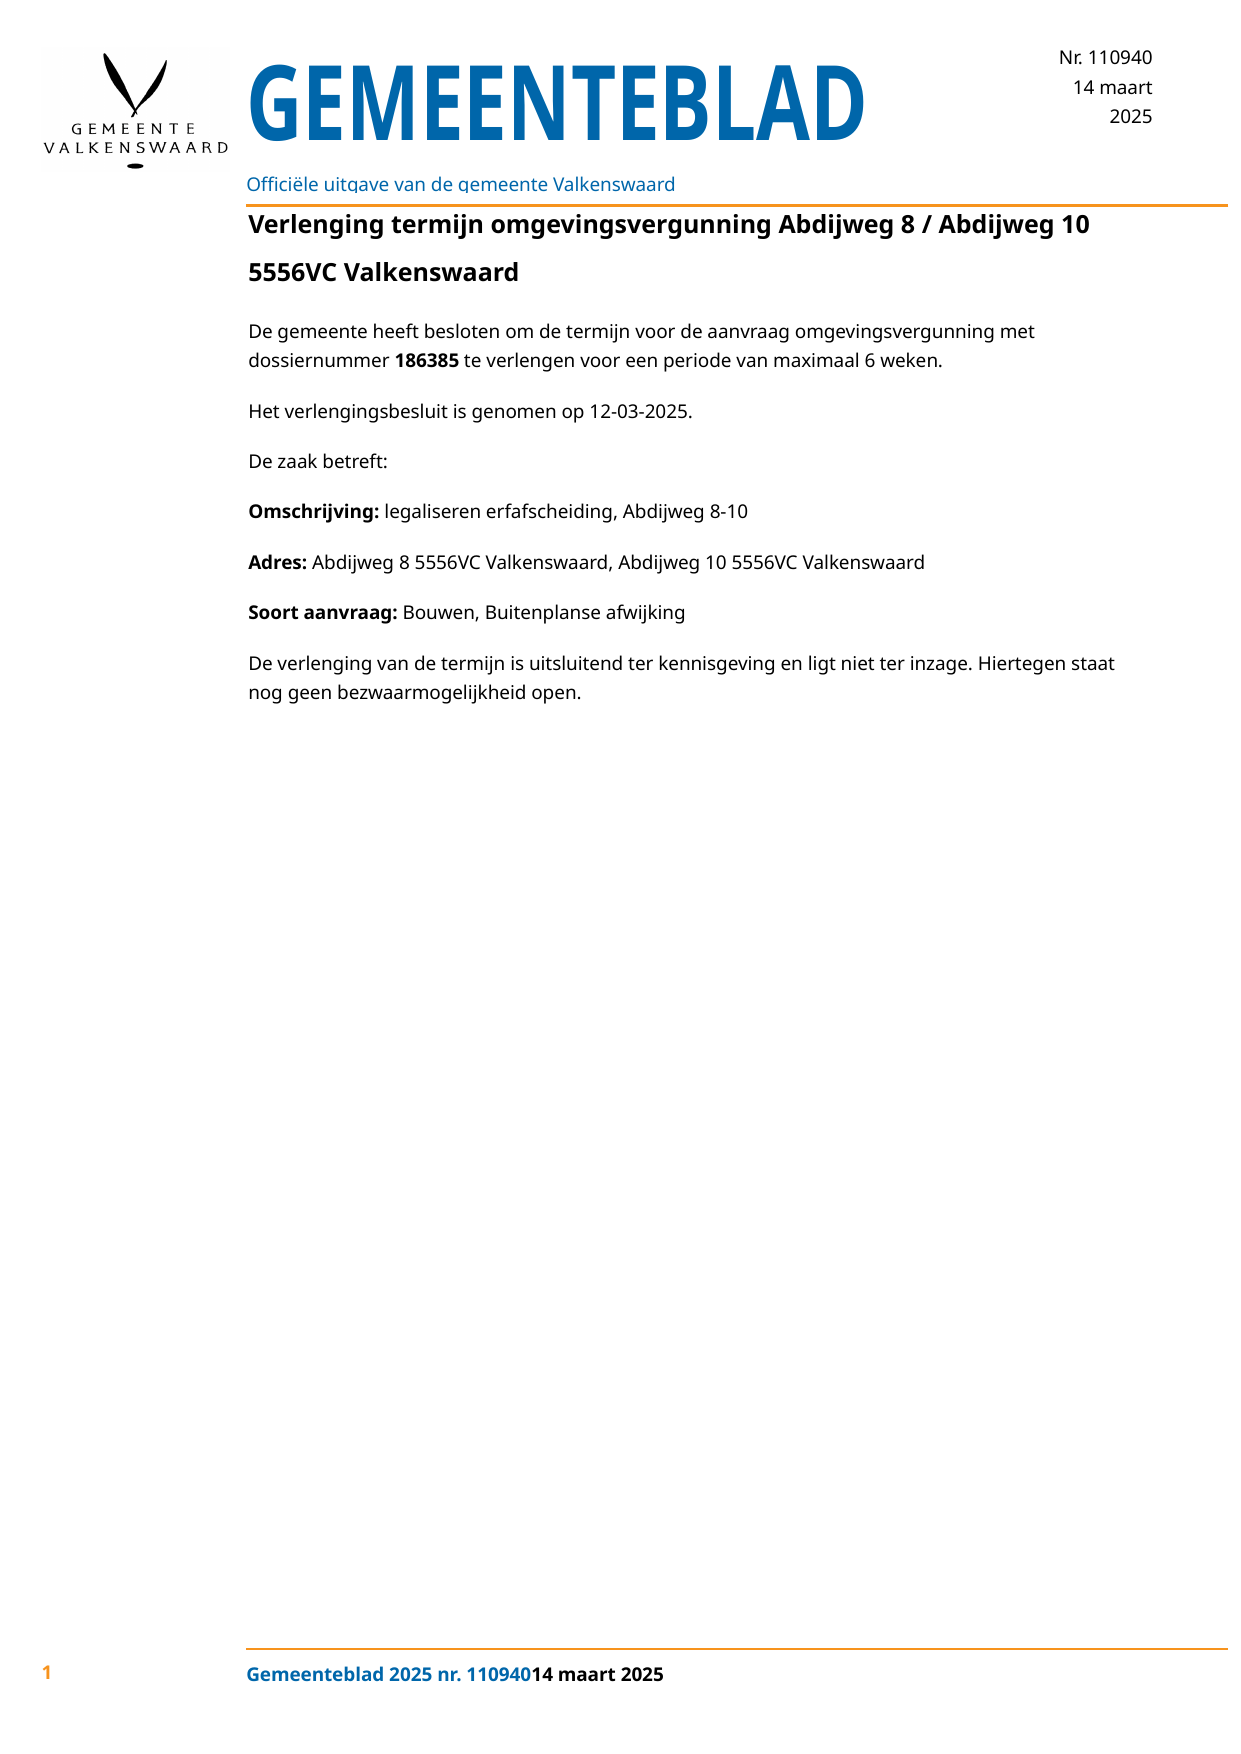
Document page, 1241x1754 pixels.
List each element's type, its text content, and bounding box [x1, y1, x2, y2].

text Adres: Abdijweg 8 5556VC Valkenswaard, Abdijweg 10 5556VC Valkenswaard [248, 549, 1152, 575]
text De verlenging van de termijn is uitsluitend ter kennisgeving en ligt niet ter inzage. Hiertegen staat nog geen bezwaarmogelijkheid open. [248, 650, 1152, 705]
text De zaak betreft: [248, 448, 1152, 474]
text De gemeente heeft besloten om de termijn voor de aanvraag omgevingsvergunning met dossiernummer 186385 te verlengen voor een periode van maximaal 6 weken. [248, 318, 1152, 373]
picture [41, 47, 231, 172]
text Soort aanvraag: Bouwen, Buitenplanse afwijking [248, 599, 1152, 625]
text Omschrijving: legaliseren erfafscheiding, Abdijweg 8-10 [248, 499, 1152, 524]
text Verlenging termijn omgevingsvergunning Abdijweg 8 / Abdijweg 10 5556VC Valkenswaard [248, 207, 1152, 288]
text Het verlengingsbesluit is genomen op 12-03-2025. [248, 398, 1152, 424]
